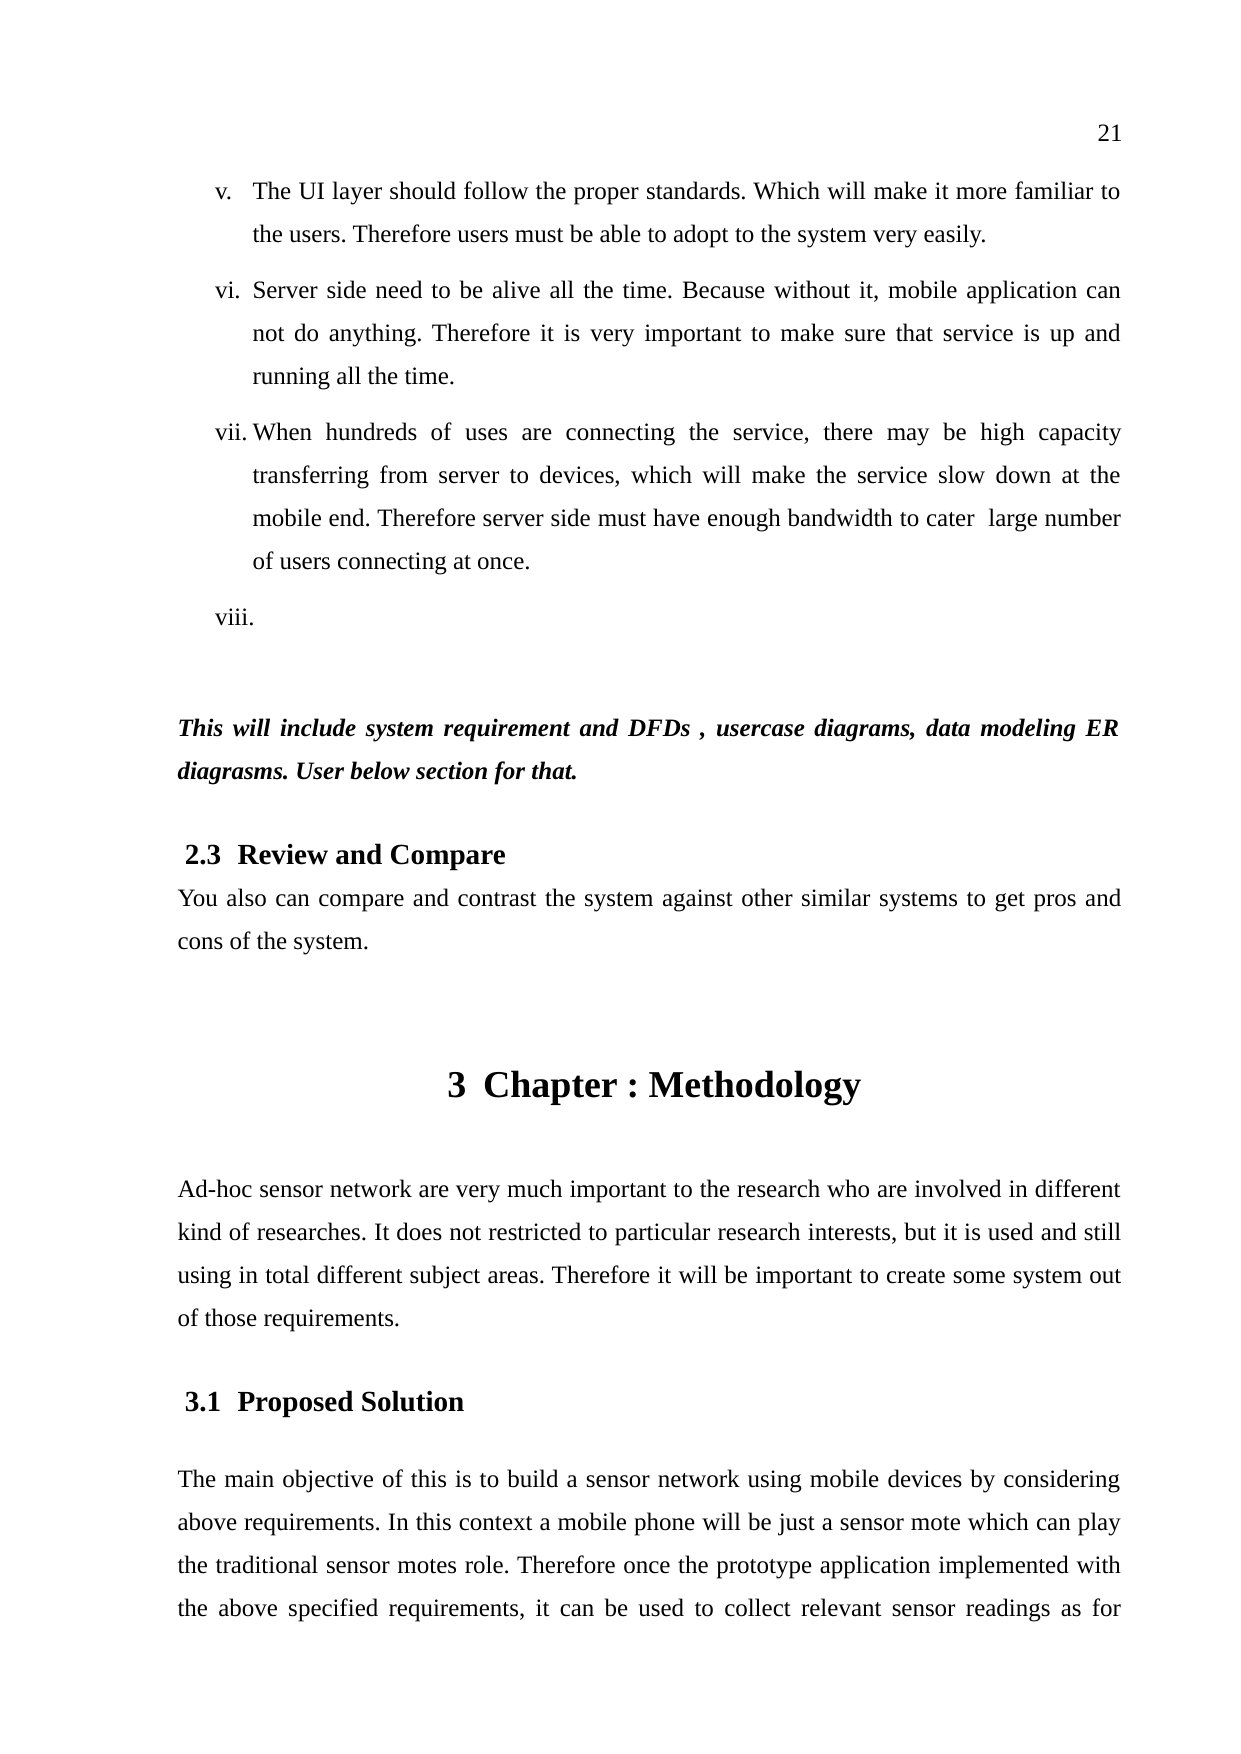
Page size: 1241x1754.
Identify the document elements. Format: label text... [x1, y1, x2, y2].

list Server side need to be alive all the time. Because without it, mobile application can not do anything. Therefore it is very important to make sure that service is up and running all the time. [215, 275, 1122, 390]
list When hundreds of uses are connecting the service, there may be high capacity transferring from server to devices, which will make the service slow down at the mobile end. Therefore server side must have enough bandwidth to cater large number of users connecting at once. [215, 417, 1122, 575]
subtitle Proposed Solution [177, 1384, 1122, 1417]
list The UI layer should follow the proper standards. Which will make it more familiar to the users. Therefore users must be able to adopt to the system very easily. [215, 176, 1122, 248]
text The main objective of this is to build a sensor network using mobile devices by considering above requirements. In this context a mobile phone will be just a sensor mote which can play the traditional sensor motes role. Therefore once the prototype application implemented with the above specified requirements, it can be used to collect relevant sensor readings as for [177, 1464, 1122, 1622]
subtitle Chapter : Methodology [177, 1062, 1122, 1106]
text You also can compare and contrast the system against other similar systems to get pros and cons of the system. [177, 883, 1122, 954]
subtitle Review and Compare [177, 837, 1122, 870]
text This will include system requirement and DFDs , usercase diagrams, data modeling ER diagrasms. User below section for that. [177, 713, 1122, 785]
text Ad-hoc sensor network are very much important to the research who are involved in different kind of researches. It does not restricted to particular research interests, but it is used and still using in total different subject areas. Therefore it will be important to create some system out of those requirements. [177, 1174, 1122, 1332]
